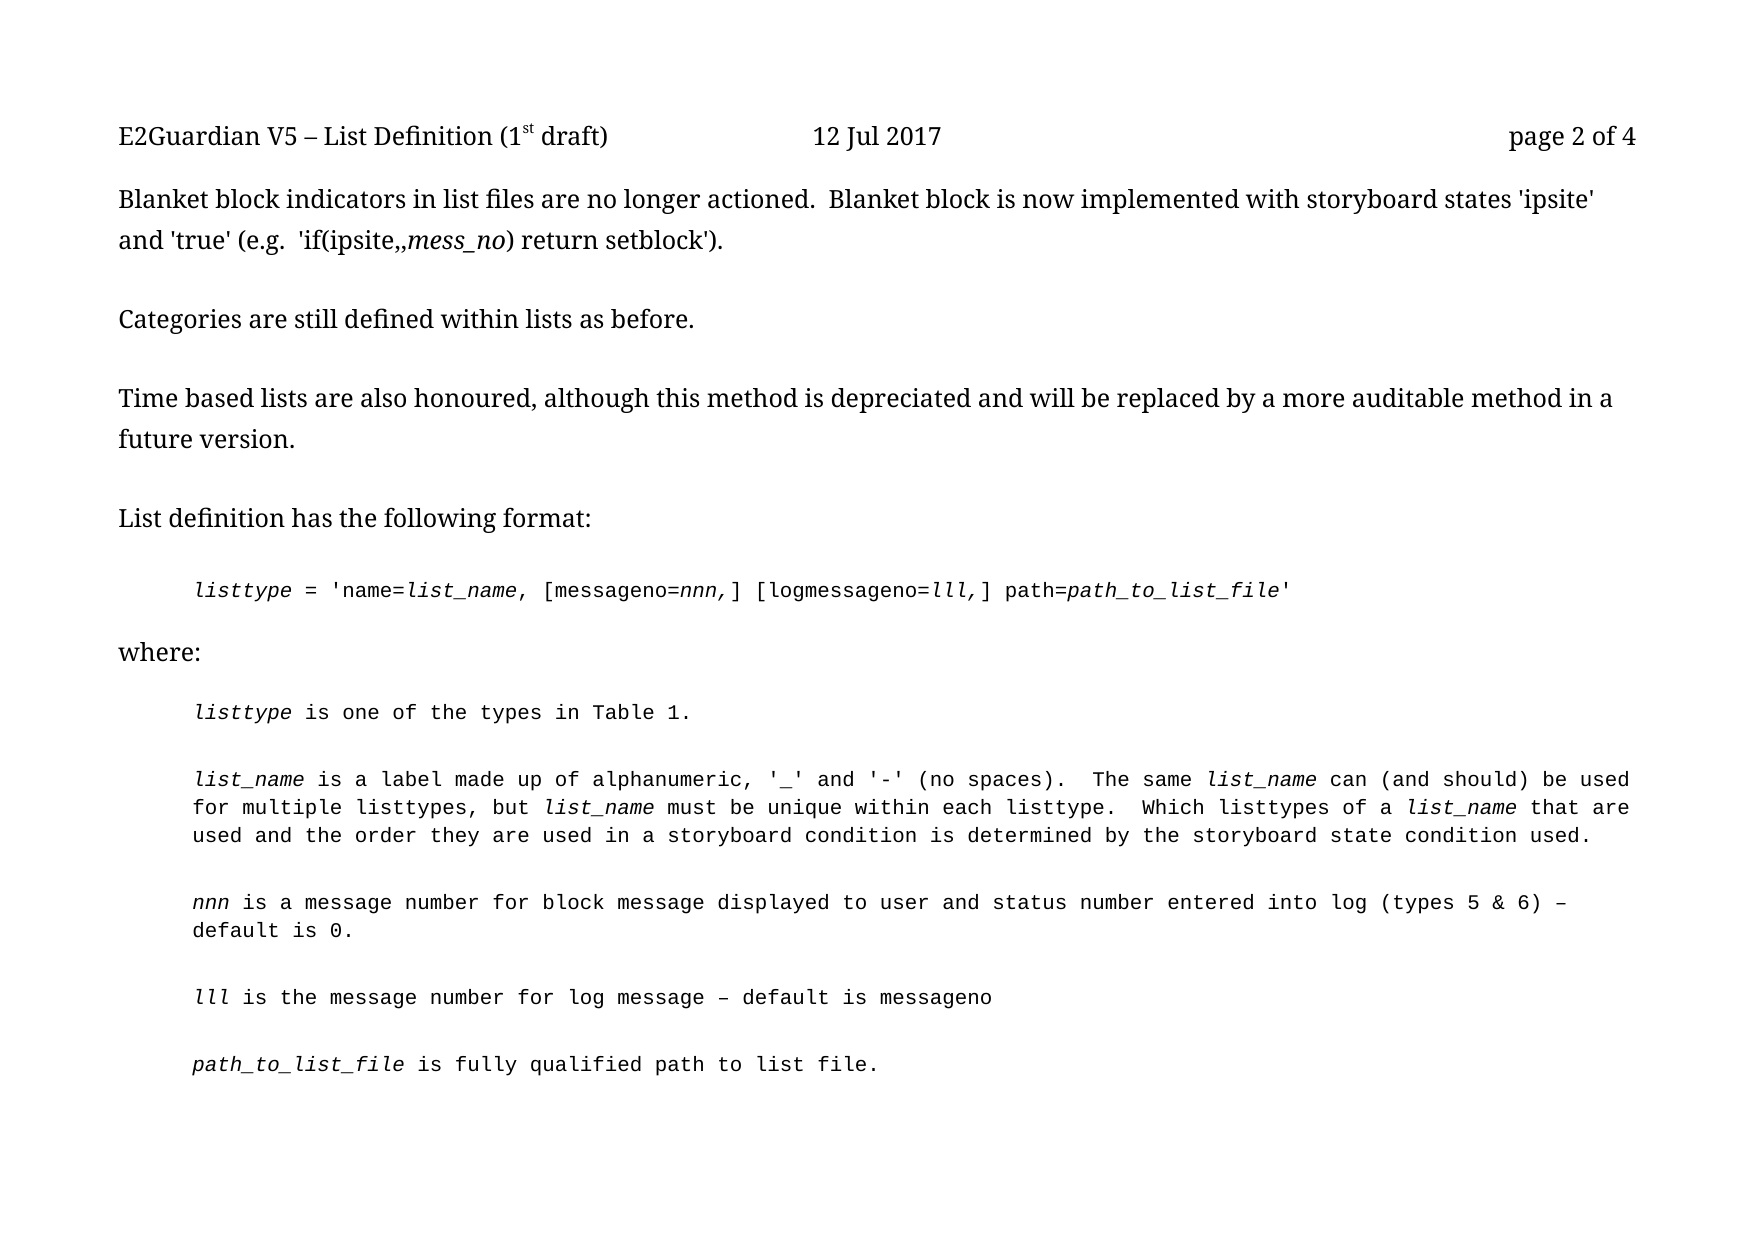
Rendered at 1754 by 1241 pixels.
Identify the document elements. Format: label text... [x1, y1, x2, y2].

text nnn is a message number for block message displayed to user and status number entered into log (types 5 & 6) – default is 0. [192, 892, 1636, 944]
text path_to_list_file is fully qualified path to list file. [192, 1054, 1636, 1077]
text listtype = 'name=list_name, [messageno=nnn,] [logmessageno=lll,] path=path_to_list_file' [192, 580, 1636, 604]
text List definition has the following format: [118, 501, 1636, 535]
text where: [118, 635, 1636, 669]
text Time based lists are also honoured, although this method is depreciated and will be replaced by a more auditable method in a future version. [118, 381, 1636, 456]
text Blanket block indicators in list files are no longer actioned. Blanket block is now implemented with storyboard states 'ipsite' and 'true' (e.g. 'if(ipsite,,mess_no) return setblock'). [118, 182, 1636, 257]
text list_name is a label made up of alphanumeric, '_' and '-' (no spaces). The same list_name can (and should) be used for multiple listtypes, but list_name must be unique within each listtype. Which listtypes of a list_name that are used and the order they are used in a storyboard condition is determined by the storyboard state condition used. [192, 769, 1636, 849]
text listtype is one of the types in Table 1. [192, 702, 1636, 726]
text Categories are still defined within lists as before. [118, 302, 1636, 336]
text lll is the message number for log message – default is messageno [192, 987, 1636, 1011]
